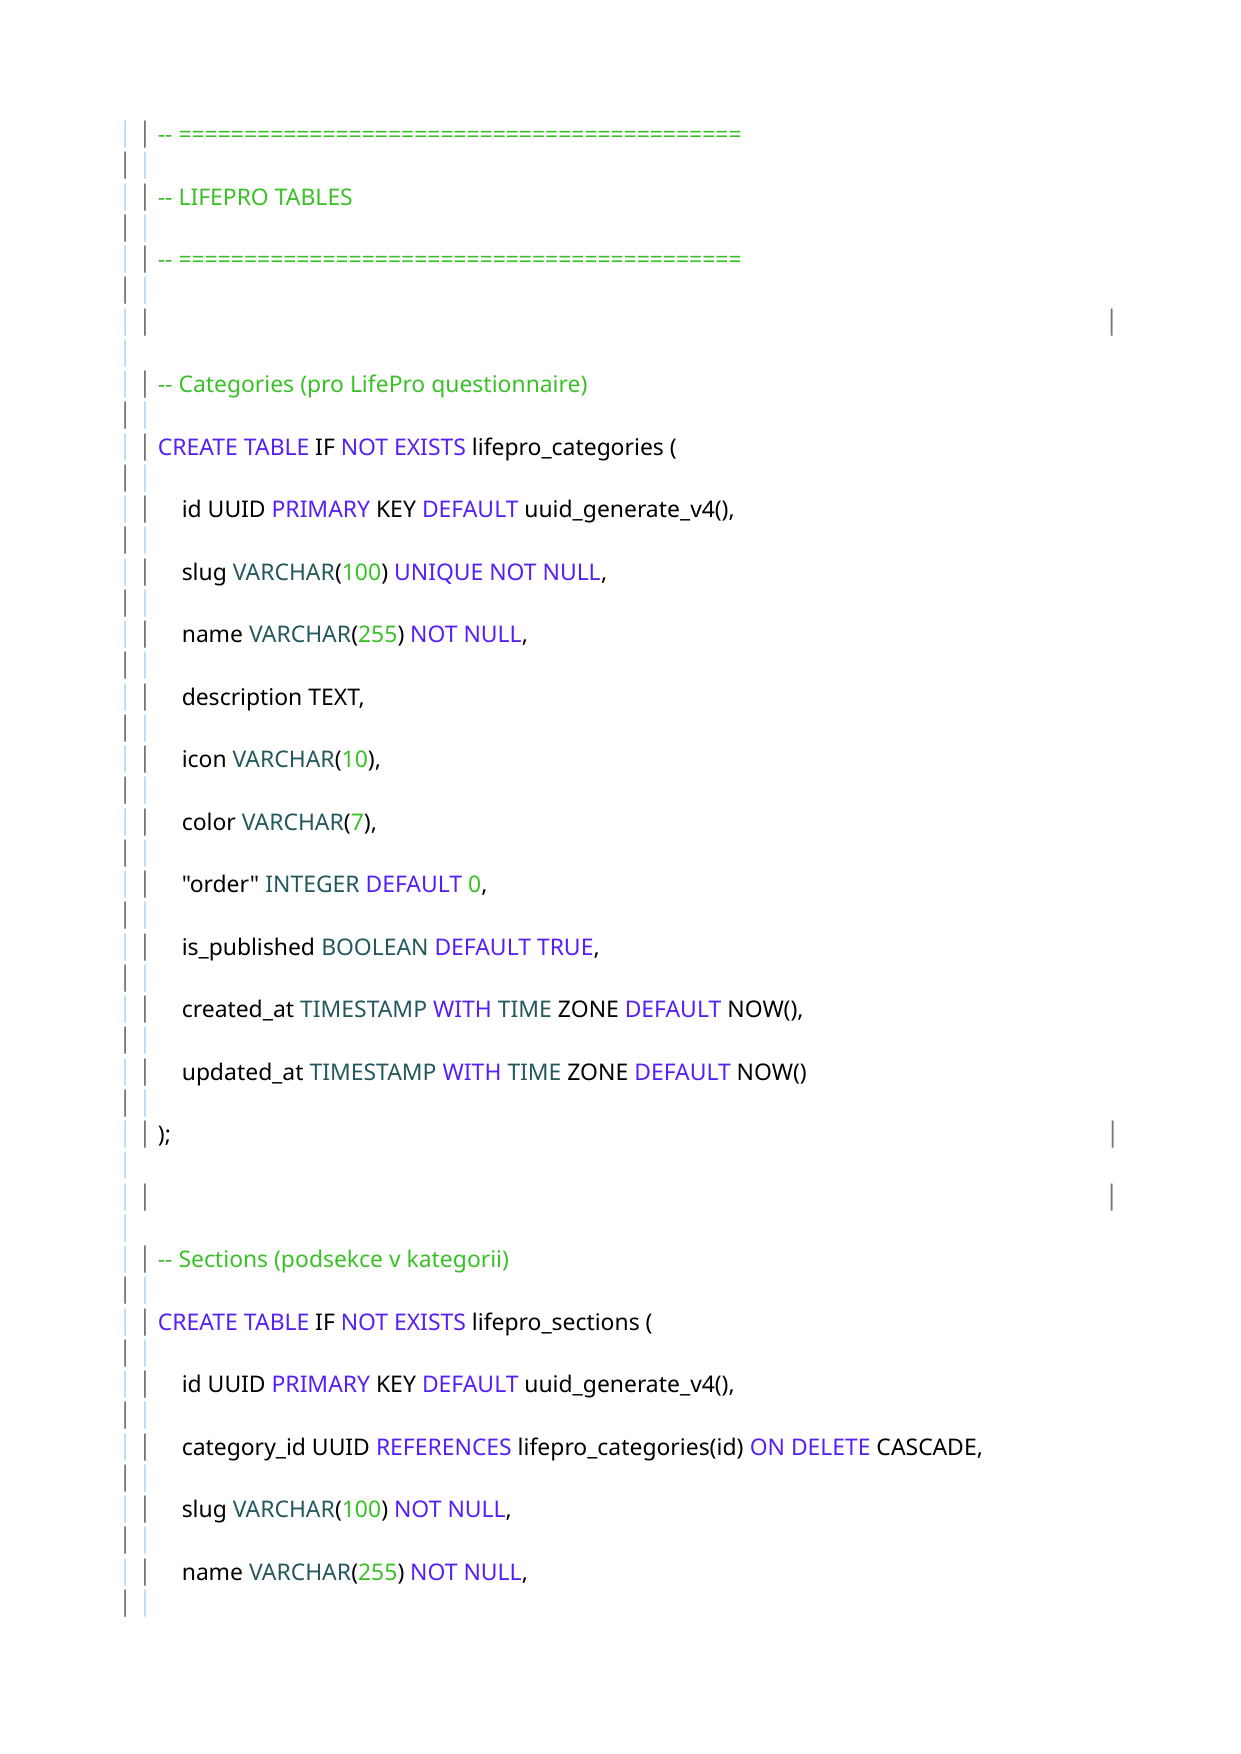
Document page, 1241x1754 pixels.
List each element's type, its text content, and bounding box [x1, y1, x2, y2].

text │ │ CREATE TABLE IF NOT EXISTS lifepro_categories ( │ │ [118, 431, 1122, 493]
text │ │ │ │ [118, 1181, 1122, 1243]
text │ │ is_published BOOLEAN DEFAULT TRUE, │ │ [118, 931, 1122, 993]
text │ │ -- =========================================== │ │ [118, 243, 1122, 306]
text │ │ name VARCHAR(255) NOT NULL, │ │ [118, 618, 1122, 681]
text │ │ -- =========================================== │ │ [118, 118, 1122, 181]
text │ │ ); │ │ [118, 1118, 1122, 1181]
text │ │ -- LIFEPRO TABLES │ │ [118, 181, 1122, 243]
text │ │ category_id UUID REFERENCES lifepro_categories(id) ON DELETE CASCADE, │ │ [118, 1431, 1122, 1493]
text │ │ │ │ [118, 306, 1122, 368]
text │ │ CREATE TABLE IF NOT EXISTS lifepro_sections ( │ │ [118, 1306, 1122, 1368]
text │ │ name VARCHAR(255) NOT NULL, │ │ [118, 1556, 1122, 1618]
text │ │ -- Sections (podsekce v kategorii) │ │ [118, 1243, 1122, 1306]
text │ │ -- Categories (pro LifePro questionnaire) │ │ [118, 368, 1122, 431]
text │ │ slug VARCHAR(100) NOT NULL, │ │ [118, 1493, 1122, 1556]
text │ │ color VARCHAR(7), │ │ [118, 806, 1122, 868]
text │ │ "order" INTEGER DEFAULT 0, │ │ [118, 868, 1122, 931]
text │ │ id UUID PRIMARY KEY DEFAULT uuid_generate_v4(), │ │ [118, 493, 1122, 556]
text │ │ icon VARCHAR(10), │ │ [118, 743, 1122, 806]
text │ │ id UUID PRIMARY KEY DEFAULT uuid_generate_v4(), │ │ [118, 1368, 1122, 1431]
text │ │ slug VARCHAR(100) UNIQUE NOT NULL, │ │ [118, 556, 1122, 618]
text │ │ description TEXT, │ │ [118, 681, 1122, 743]
text │ │ updated_at TIMESTAMP WITH TIME ZONE DEFAULT NOW() │ │ [118, 1056, 1122, 1118]
text │ │ created_at TIMESTAMP WITH TIME ZONE DEFAULT NOW(), │ │ [118, 993, 1122, 1056]
